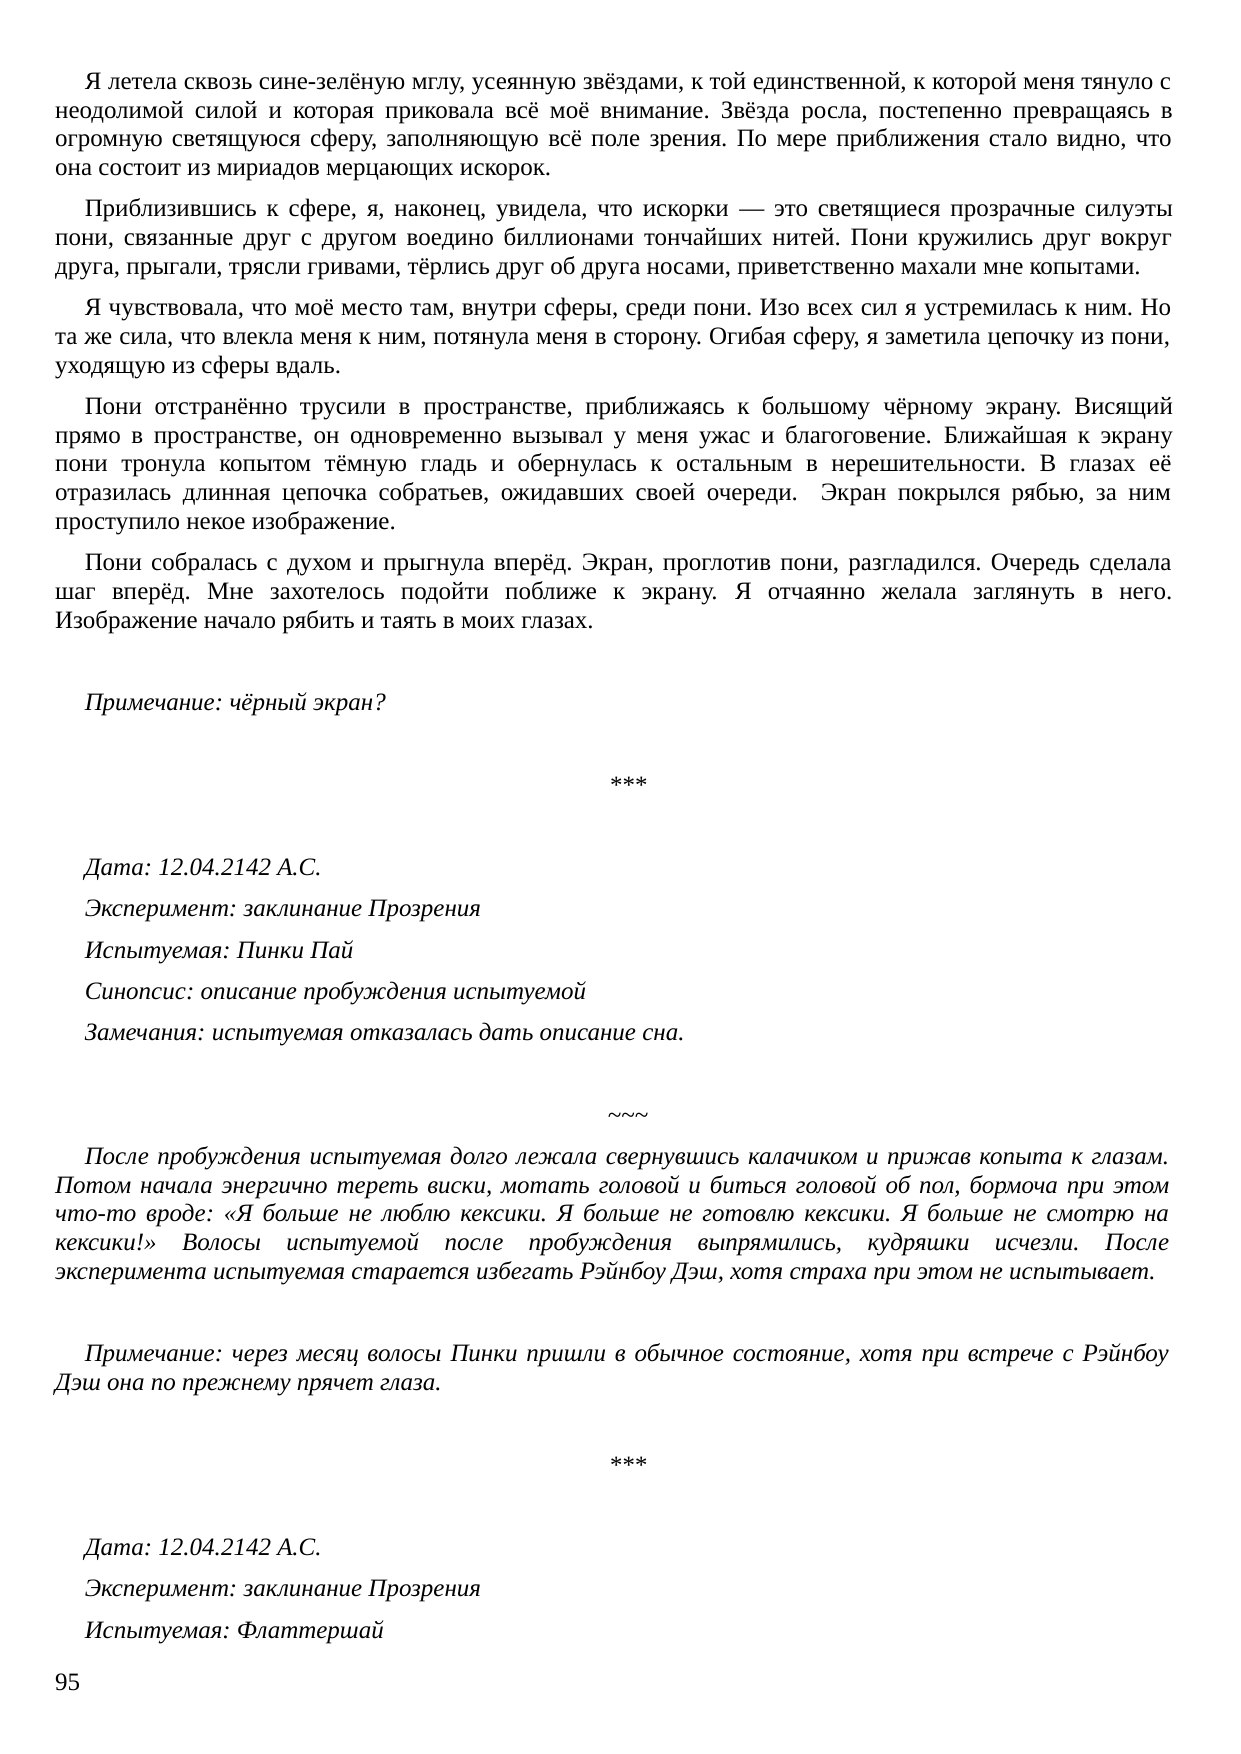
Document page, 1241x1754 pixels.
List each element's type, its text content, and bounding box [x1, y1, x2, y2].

text Пони отстранённо трусили в пространстве, приближаясь к большому чёрному экрану. Висящий прямо в пространстве, он одновременно вызывал у меня ужас и благоговение. Ближайшая к экрану пони тронула копытом тёмную гладь и обернулась к остальным в нерешительности. В глазах её отразилась длинная цепочка собратьев, ожидавших своей очереди. Экран покрылся рябью, за ним проступило некое изображение. [55, 391, 1173, 535]
text Приблизившись к сфере, я, наконец, увидела, что искорки — это светящиеся прозрачные силуэты пони, связанные друг с другом воедино биллионами тончайших нитей. Пони кружились друг вокруг друга, прыгали, трясли гривами, тёрлись друг об друга носами, приветственно махали мне копытами. [55, 193, 1173, 280]
text Испытуемая: Пинки Пай [55, 935, 1173, 963]
text Испытуемая: Флаттершай [55, 1615, 1173, 1643]
text *** [55, 1450, 1173, 1478]
text Дата: 12.04.2142 А.С. [55, 852, 1173, 881]
text Я летела сквозь сине-зелёную мглу, усеянную звёздами, к той единственной, к которой меня тянуло с неодолимой силой и которая приковала всё моё внимание. Звёзда росла, постепенно превращаясь в огромную светящуюся сферу, заполняющую всё поле зрения. По мере приближения стало видно, что она состоит из мириадов мерцающих искорок. [55, 66, 1173, 181]
text После пробуждения испытуемая долго лежала свернувшись калачиком и прижав копыта к глазам. Потом начала энергично тереть виски, мотать головой и биться головой об пол, бормоча при этом что-то вроде: «Я больше не люблю кексики. Я больше не готовлю кексики. Я больше не смотрю на кексики!» Волосы испытуемой после пробуждения выпрямились, кудряшки исчезли. После эксперимента испытуемая старается избегать Рэйнбоу Дэш, хотя страха при этом не испытывает. [55, 1141, 1173, 1285]
text Эксперимент: заклинание Прозрения [55, 893, 1173, 922]
text Эксперимент: заклинание Прозрения [55, 1573, 1173, 1602]
text Примечание: через месяц волосы Пинки пришли в обычное состояние, хотя при встрече с Рэйнбоу Дэш она по прежнему прячет глаза. [55, 1338, 1173, 1396]
text *** [55, 770, 1173, 798]
text Примечание: чёрный экран? [55, 687, 1173, 716]
text Замечания: испытуемая отказалась дать описание сна. [55, 1017, 1173, 1046]
text Дата: 12.04.2142 А.С. [55, 1532, 1173, 1561]
text Я чувствовала, что моё место там, внутри сферы, среди пони. Изо всех сил я устремилась к ним. Но та же сила, что влекла меня к ним, потянула меня в сторону. Огибая сферу, я заметила цепочку из пони, уходящую из сферы вдаль. [55, 292, 1173, 378]
text Пони собралась с духом и прыгнула вперёд. Экран, проглотив пони, разгладился. Очередь сделала шаг вперёд. Мне захотелось подойти поближе к экрану. Я отчаянно желала заглянуть в него. Изображение начало рябить и таять в моих глазах. [55, 547, 1173, 633]
text Синопсис: описание пробуждения испытуемой [55, 976, 1173, 1005]
text ~~~ [55, 1100, 1173, 1128]
